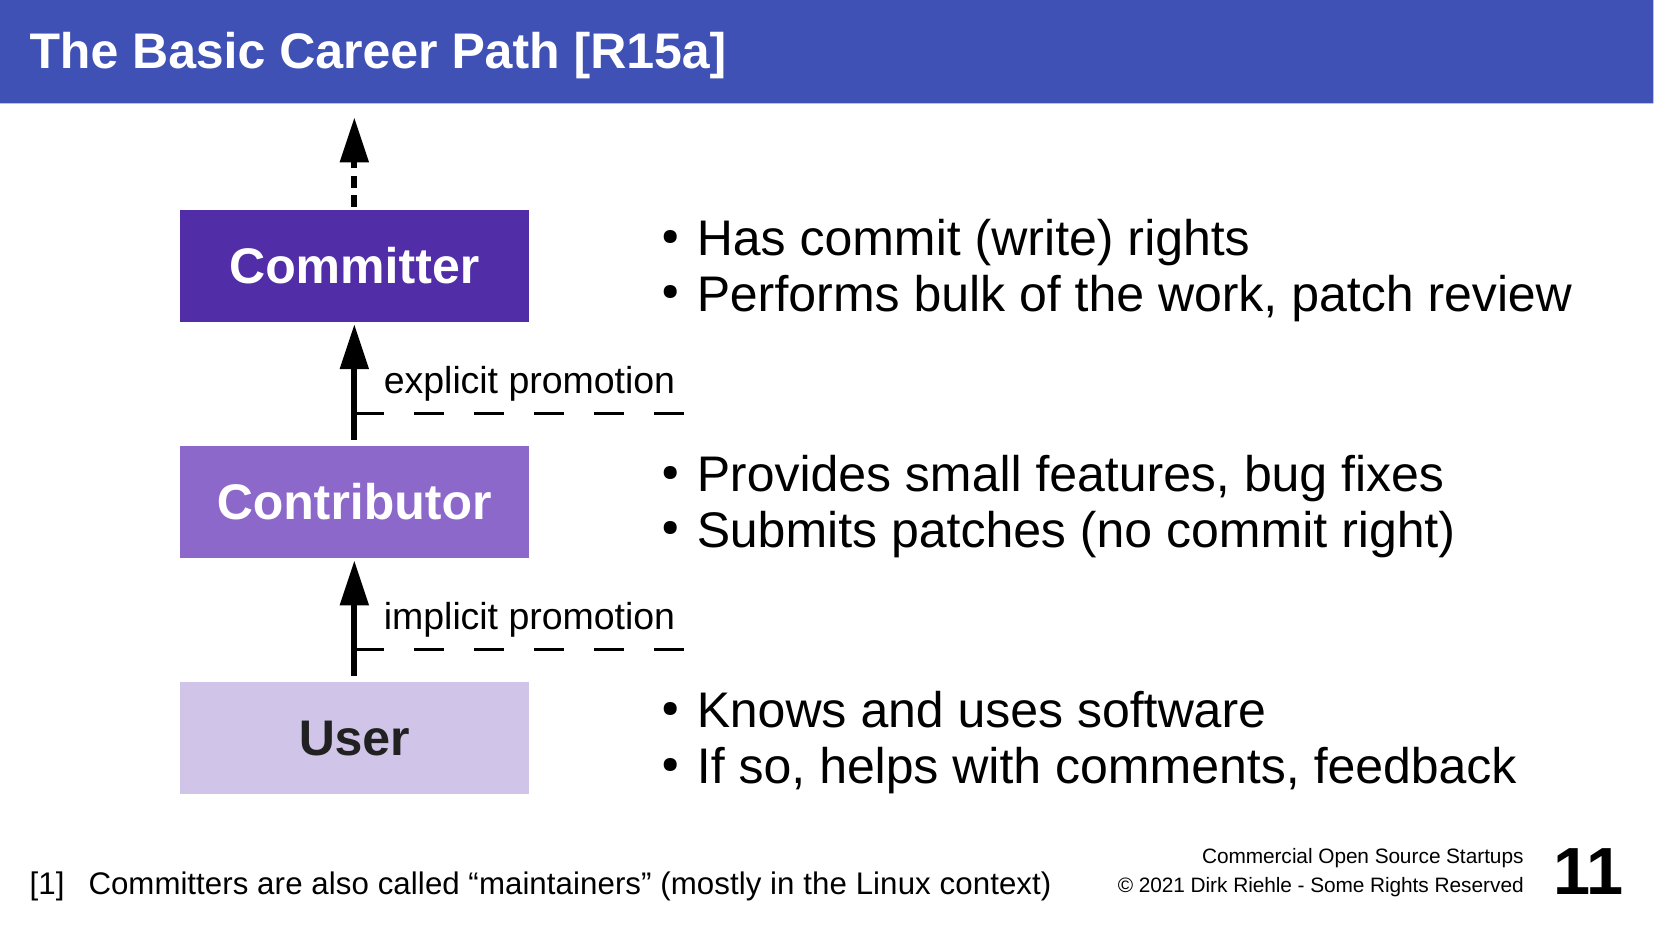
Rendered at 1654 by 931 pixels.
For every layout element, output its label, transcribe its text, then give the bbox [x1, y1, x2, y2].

text_box Knows and uses software If so, helps with comments, feedback [649, 649, 1595, 827]
title The Basic Career Path [R15a] [0, 0, 1654, 104]
text_box implicit promotion [354, 561, 709, 650]
text_box explicit promotion [354, 324, 709, 414]
text_box [1] Committers are also called “maintainers” (mostly in the Linux context) [0, 693, 1182, 931]
text_box Committer [177, 206, 532, 325]
text_box Contributor [177, 442, 532, 562]
text_box User [177, 679, 532, 693]
text_box Has commit (write) rights Performs bulk of the work, patch review [649, 177, 1595, 355]
text_box Provides small features, bug fixes Submits patches (no commit right) [649, 413, 1595, 591]
